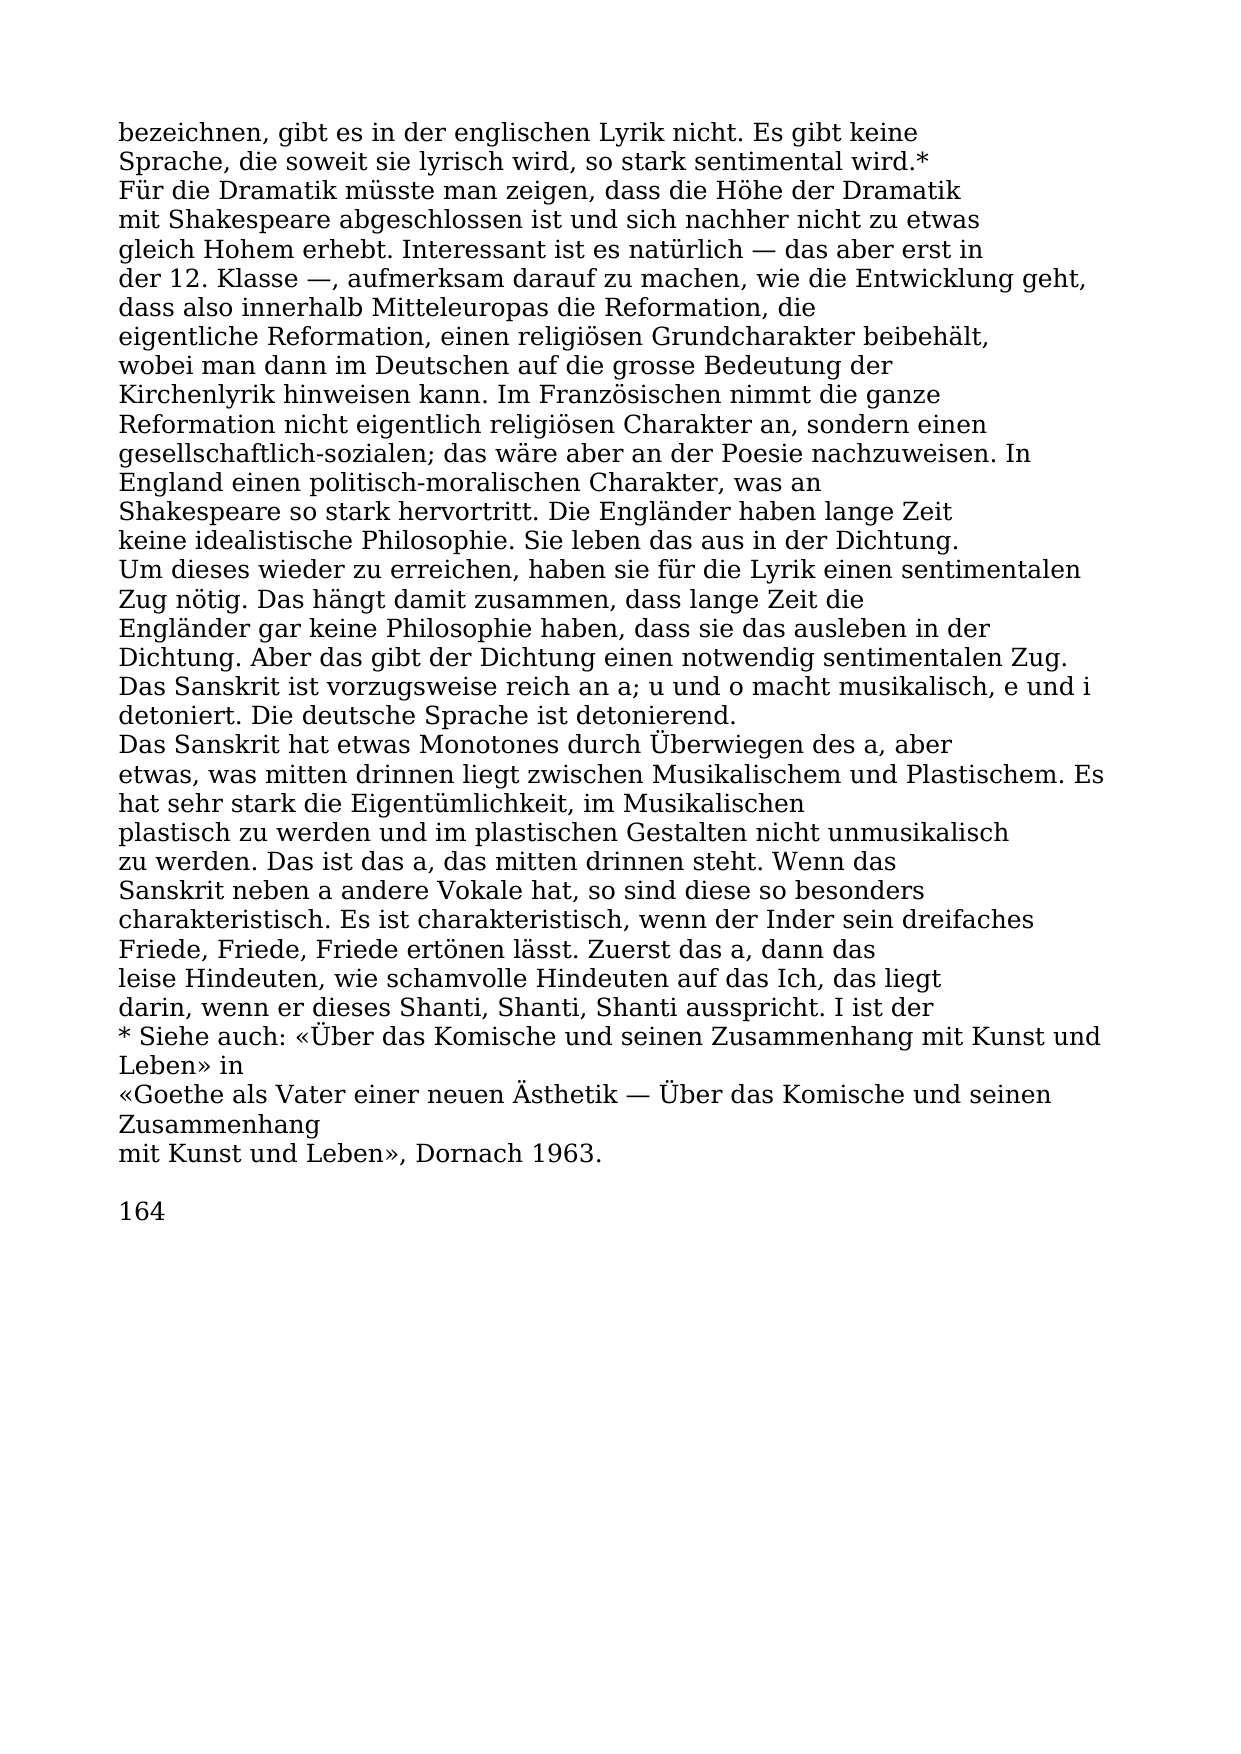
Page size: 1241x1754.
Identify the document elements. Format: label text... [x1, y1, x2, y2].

text Reformation nicht eigentlich religiösen Charakter an, sondern einen [118, 410, 1122, 439]
text mit Shakespeare abgeschlossen ist und sich nachher nicht zu etwas [118, 206, 1122, 235]
text * Siehe auch: «Über das Komische und seinen Zusammenhang mit Kunst und Leben» in [118, 1022, 1122, 1081]
text darin, wenn er dieses Shanti, Shanti, Shanti ausspricht. I ist der [118, 993, 1122, 1022]
text Dichtung. Aber das gibt der Dichtung einen notwendig sentimentalen Zug. [118, 643, 1122, 672]
text charakteristisch. Es ist charakteristisch, wenn der Inder sein dreifaches Friede, Friede, Friede ertönen lässt. Zuerst das a, dann das [118, 906, 1122, 964]
text 164 [118, 1197, 1122, 1226]
text eigentliche Reformation, einen religiösen Grundcharakter beibehält, [118, 322, 1122, 351]
text gesellschaftlich-sozialen; das wäre aber an der Poesie nachzuweisen. In England einen politisch-moralischen Charakter, was an [118, 439, 1122, 497]
text etwas, was mitten drinnen liegt zwischen Musikalischem und Plastischem. Es hat sehr stark die Eigentümlichkeit, im Musikalischen [118, 760, 1122, 818]
text Für die Dramatik müsste man zeigen, dass die Höhe der Dramatik [118, 176, 1122, 206]
text bezeichnen, gibt es in der englischen Lyrik nicht. Es gibt keine [118, 118, 1122, 147]
text Sprache, die soweit sie lyrisch wird, so stark sentimental wird.* [118, 147, 1122, 176]
text keine idealistische Philosophie. Sie leben das aus in der Dichtung. [118, 526, 1122, 556]
text Engländer gar keine Philosophie haben, dass sie das ausleben in der [118, 614, 1122, 643]
text Shakespeare so stark hervortritt. Die Engländer haben lange Zeit [118, 497, 1122, 526]
text Sanskrit neben a andere Vokale hat, so sind diese so besonders [118, 876, 1122, 906]
text Kirchenlyrik hinweisen kann. Im Französischen nimmt die ganze [118, 381, 1122, 410]
text mit Kunst und Leben», Dornach 1963. [118, 1139, 1122, 1168]
text Das Sanskrit ist vorzugsweise reich an a; u und o macht musikalisch, e und i detoniert. Die deutsche Sprache ist detonierend. [118, 672, 1122, 731]
text plastisch zu werden und im plastischen Gestalten nicht unmusikalisch [118, 818, 1122, 847]
text gleich Hohem erhebt. Interessant ist es natürlich — das aber erst in [118, 235, 1122, 264]
text «Goethe als Vater einer neuen Ästhetik — Über das Komische und seinen Zusammenhang [118, 1081, 1122, 1139]
text Um dieses wieder zu erreichen, haben sie für die Lyrik einen sentimentalen Zug nötig. Das hängt damit zusammen, dass lange Zeit die [118, 556, 1122, 614]
text wobei man dann im Deutschen auf die grosse Bedeutung der [118, 351, 1122, 381]
text der 12. Klasse —, aufmerksam darauf zu machen, wie die Entwicklung geht, dass also innerhalb Mitteleuropas die Reformation, die [118, 264, 1122, 322]
text zu werden. Das ist das a, das mitten drinnen steht. Wenn das [118, 847, 1122, 876]
text Das Sanskrit hat etwas Monotones durch Überwiegen des a, aber [118, 731, 1122, 760]
text leise Hindeuten, wie schamvolle Hindeuten auf das Ich, das liegt [118, 964, 1122, 993]
